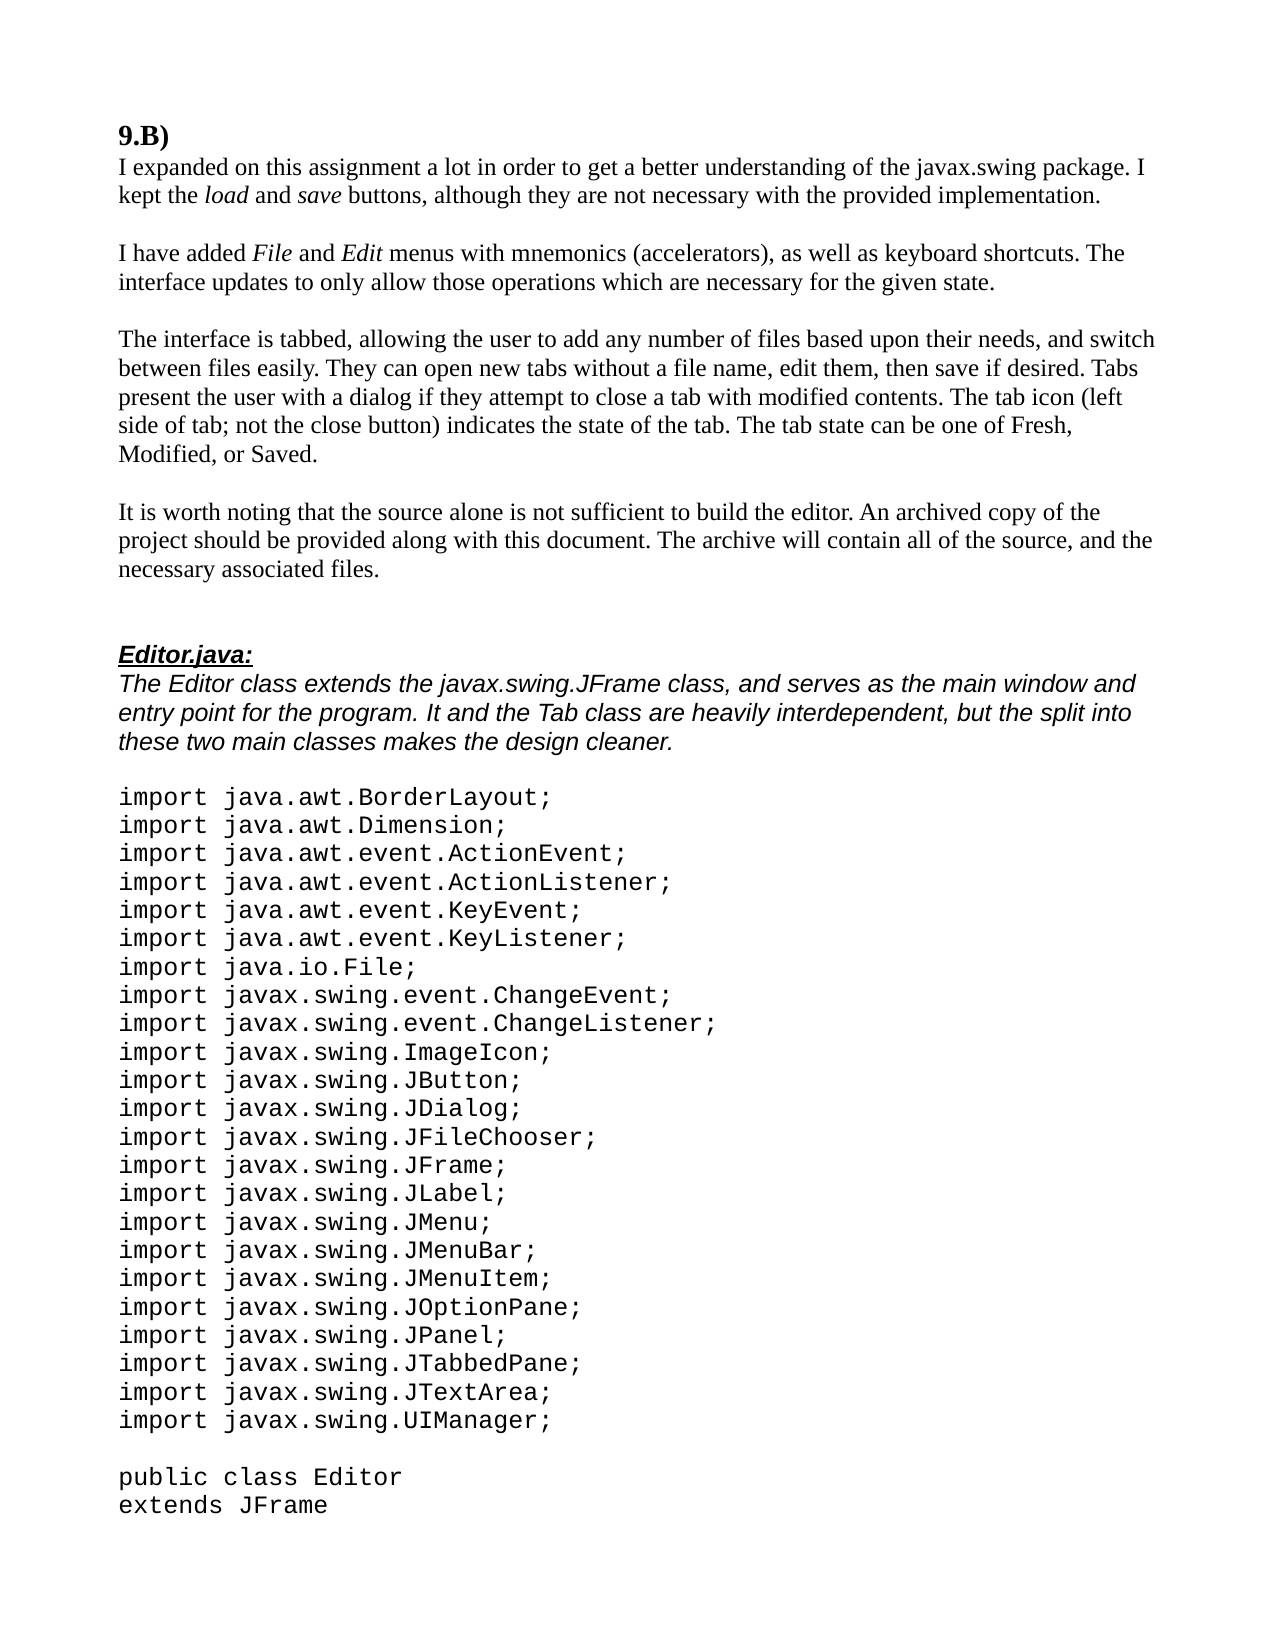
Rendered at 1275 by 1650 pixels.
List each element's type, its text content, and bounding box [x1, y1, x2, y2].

text import java.awt.event.ActionListener; [118, 869, 1157, 897]
text import java.awt.event.KeyEvent; [118, 897, 1157, 926]
text The Editor class extends the javax.swing.JFrame class, and serves as the main window and entry point for the program. It and the Tab class are heavily interdependent, but the split into these two main classes makes the design cleaner. [118, 669, 1157, 755]
text import javax.swing.JFrame; [118, 1152, 1157, 1181]
text import java.awt.BorderLayout; [118, 784, 1157, 812]
text import javax.swing.JOptionPane; [118, 1294, 1157, 1322]
text import javax.swing.JLabel; [118, 1181, 1157, 1209]
text import javax.swing.JMenu; [118, 1209, 1157, 1237]
text import javax.swing.event.ChangeListener; [118, 1011, 1157, 1039]
text import java.awt.event.ActionEvent; [118, 841, 1157, 869]
text I expanded on this assignment a lot in order to get a better understanding of the javax.swing package. I kept the load and save buttons, although they are not necessary with the provided implementation. [118, 152, 1157, 209]
text import javax.swing.UIManager; [118, 1407, 1157, 1436]
text import javax.swing.JDialog; [118, 1096, 1157, 1124]
text 9.B) [118, 118, 1157, 152]
text import javax.swing.ImageIcon; [118, 1039, 1157, 1067]
text import javax.swing.JButton; [118, 1067, 1157, 1096]
text I have added File and Edit menus with mnemonics (accelerators), as well as keyboard shortcuts. The interface updates to only allow those operations which are necessary for the given state. [118, 238, 1157, 295]
text import javax.swing.event.ChangeEvent; [118, 982, 1157, 1011]
text extends JFrame [118, 1492, 1157, 1521]
text It is worth noting that the source alone is not sufficient to build the editor. An archived copy of the project should be provided along with this document. The archive will contain all of the source, and the necessary associated files. [118, 497, 1157, 583]
text The interface is tabbed, allowing the user to add any number of files based upon their needs, and switch between files easily. They can open new tabs without a file name, edit them, then save if desired. Tabs present the user with a dialog if they attempt to close a tab with modified contents. The tab icon (left side of tab; not the close button) indicates the state of the tab. The tab state can be one of Fresh, Modified, or Saved. [118, 324, 1157, 468]
text import java.io.File; [118, 954, 1157, 982]
text Editor.java: [118, 640, 1157, 669]
text import javax.swing.JMenuItem; [118, 1266, 1157, 1294]
text import javax.swing.JPanel; [118, 1322, 1157, 1351]
text import javax.swing.JTextArea; [118, 1379, 1157, 1407]
text public class Editor [118, 1464, 1157, 1492]
text import javax.swing.JFileChooser; [118, 1124, 1157, 1152]
text import javax.swing.JTabbedPane; [118, 1351, 1157, 1379]
text import javax.swing.JMenuBar; [118, 1237, 1157, 1266]
text import java.awt.Dimension; [118, 812, 1157, 841]
text import java.awt.event.KeyListener; [118, 926, 1157, 954]
